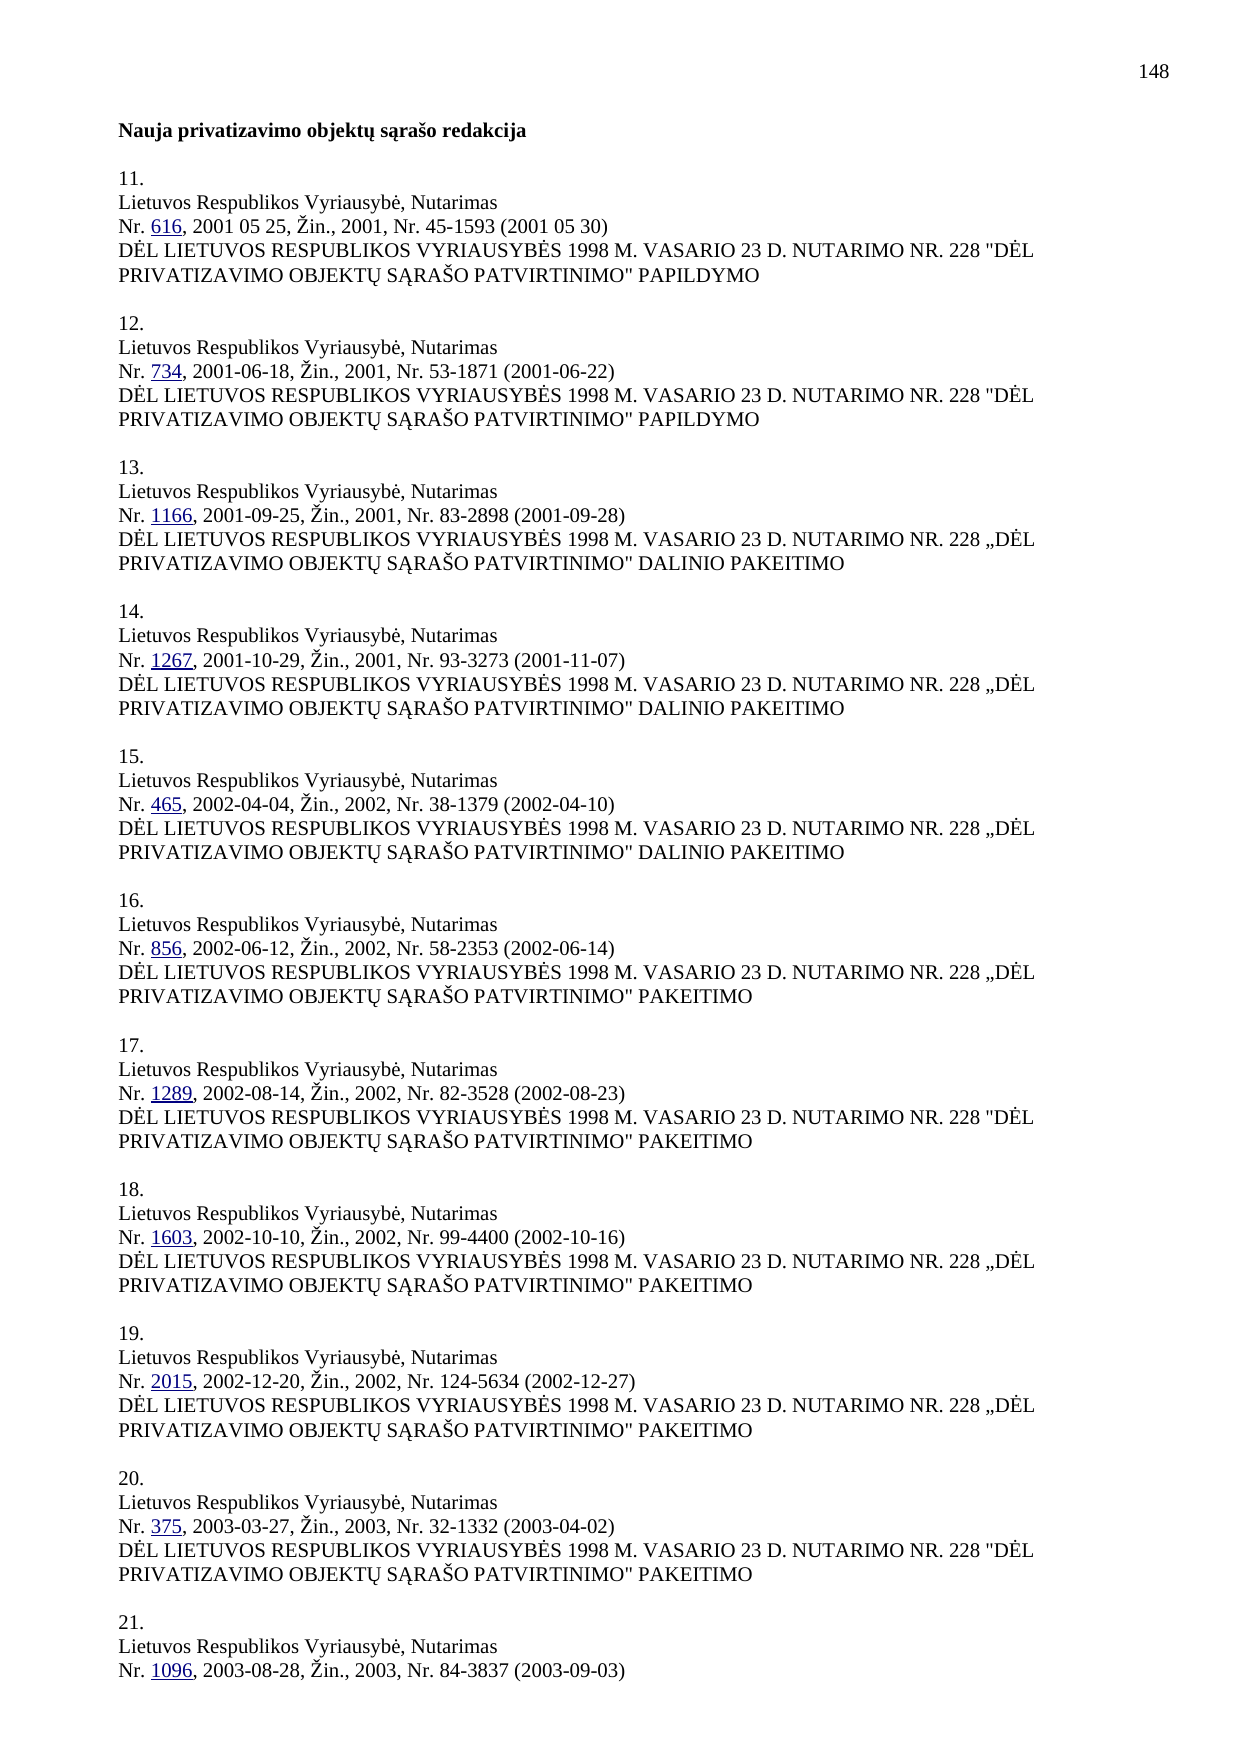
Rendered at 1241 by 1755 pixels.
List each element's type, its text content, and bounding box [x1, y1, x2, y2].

text 18. [118, 1177, 1169, 1201]
text Lietuvos Respublikos Vyriausybė, Nutarimas [118, 335, 1169, 359]
text Nr. 856, 2002-06-12, Žin., 2002, Nr. 58-2353 (2002-06-14) [118, 936, 1169, 960]
text 15. [118, 744, 1169, 768]
text Nr. 2015, 2002-12-20, Žin., 2002, Nr. 124-5634 (2002-12-27) [118, 1369, 1169, 1393]
text Nr. 1289, 2002-08-14, Žin., 2002, Nr. 82-3528 (2002-08-23) [118, 1081, 1169, 1105]
text 21. [118, 1610, 1169, 1634]
text Lietuvos Respublikos Vyriausybė, Nutarimas [118, 479, 1169, 503]
text Lietuvos Respublikos Vyriausybė, Nutarimas [118, 1634, 1169, 1658]
text Nr. 1267, 2001-10-29, Žin., 2001, Nr. 93-3273 (2001-11-07) [118, 647, 1169, 672]
text Lietuvos Respublikos Vyriausybė, Nutarimas [118, 768, 1169, 792]
text DĖL LIETUVOS RESPUBLIKOS VYRIAUSYBĖS 1998 M. VASARIO 23 D. NUTARIMO NR. 228 "DĖL PRIVATIZAVIMO OBJEKTŲ SĄRAŠO PATVIRTINIMO" PAKEITIMO [118, 1538, 1169, 1586]
text Lietuvos Respublikos Vyriausybė, Nutarimas [118, 1345, 1169, 1369]
text 16. [118, 888, 1169, 912]
text 19. [118, 1321, 1169, 1345]
text 17. [118, 1032, 1169, 1057]
text Nr. 616, 2001 05 25, Žin., 2001, Nr. 45-1593 (2001 05 30) [118, 214, 1169, 238]
text Lietuvos Respublikos Vyriausybė, Nutarimas [118, 623, 1169, 647]
text Nauja privatizavimo objektų sąrašo redakcija [118, 118, 1169, 142]
text Nr. 465, 2002-04-04, Žin., 2002, Nr. 38-1379 (2002-04-10) [118, 792, 1169, 816]
text Nr. 1096, 2003-08-28, Žin., 2003, Nr. 84-3837 (2003-09-03) [118, 1658, 1169, 1682]
text Nr. 375, 2003-03-27, Žin., 2003, Nr. 32-1332 (2003-04-02) [118, 1514, 1169, 1538]
text Lietuvos Respublikos Vyriausybė, Nutarimas [118, 1490, 1169, 1514]
text Lietuvos Respublikos Vyriausybė, Nutarimas [118, 912, 1169, 936]
text DĖL LIETUVOS RESPUBLIKOS VYRIAUSYBĖS 1998 M. VASARIO 23 D. NUTARIMO NR. 228 „DĖL PRIVATIZAVIMO OBJEKTŲ SĄRAŠO PATVIRTINIMO" PAKEITIMO [118, 1393, 1169, 1442]
text DĖL LIETUVOS RESPUBLIKOS VYRIAUSYBĖS 1998 M. VASARIO 23 D. NUTARIMO NR. 228 "DĖL PRIVATIZAVIMO OBJEKTŲ SĄRAŠO PATVIRTINIMO" PAPILDYMO [118, 238, 1169, 287]
text 14. [118, 599, 1169, 623]
text Lietuvos Respublikos Vyriausybė, Nutarimas [118, 1057, 1169, 1081]
text Lietuvos Respublikos Vyriausybė, Nutarimas [118, 1201, 1169, 1225]
text DĖL LIETUVOS RESPUBLIKOS VYRIAUSYBĖS 1998 M. VASARIO 23 D. NUTARIMO NR. 228 „DĖL PRIVATIZAVIMO OBJEKTŲ SĄRAŠO PATVIRTINIMO" PAKEITIMO [118, 960, 1169, 1008]
text 11. [118, 166, 1169, 190]
text Nr. 1603, 2002-10-10, Žin., 2002, Nr. 99-4400 (2002-10-16) [118, 1225, 1169, 1249]
text DĖL LIETUVOS RESPUBLIKOS VYRIAUSYBĖS 1998 M. VASARIO 23 D. NUTARIMO NR. 228 „DĖL PRIVATIZAVIMO OBJEKTŲ SĄRAŠO PATVIRTINIMO" DALINIO PAKEITIMO [118, 672, 1169, 720]
text DĖL LIETUVOS RESPUBLIKOS VYRIAUSYBĖS 1998 M. VASARIO 23 D. NUTARIMO NR. 228 „DĖL PRIVATIZAVIMO OBJEKTŲ SĄRAŠO PATVIRTINIMO" PAKEITIMO [118, 1249, 1169, 1297]
text DĖL LIETUVOS RESPUBLIKOS VYRIAUSYBĖS 1998 M. VASARIO 23 D. NUTARIMO NR. 228 "DĖL PRIVATIZAVIMO OBJEKTŲ SĄRAŠO PATVIRTINIMO" PAKEITIMO [118, 1105, 1169, 1153]
text Nr. 1166, 2001-09-25, Žin., 2001, Nr. 83-2898 (2001-09-28) [118, 503, 1169, 527]
text Nr. 734, 2001-06-18, Žin., 2001, Nr. 53-1871 (2001-06-22) [118, 359, 1169, 383]
text DĖL LIETUVOS RESPUBLIKOS VYRIAUSYBĖS 1998 M. VASARIO 23 D. NUTARIMO NR. 228 „DĖL PRIVATIZAVIMO OBJEKTŲ SĄRAŠO PATVIRTINIMO" DALINIO PAKEITIMO [118, 816, 1169, 864]
text DĖL LIETUVOS RESPUBLIKOS VYRIAUSYBĖS 1998 M. VASARIO 23 D. NUTARIMO NR. 228 „DĖL PRIVATIZAVIMO OBJEKTŲ SĄRAŠO PATVIRTINIMO" DALINIO PAKEITIMO [118, 527, 1169, 575]
text 12. [118, 311, 1169, 335]
text 20. [118, 1466, 1169, 1490]
text DĖL LIETUVOS RESPUBLIKOS VYRIAUSYBĖS 1998 M. VASARIO 23 D. NUTARIMO NR. 228 "DĖL PRIVATIZAVIMO OBJEKTŲ SĄRAŠO PATVIRTINIMO" PAPILDYMO [118, 383, 1169, 431]
text Lietuvos Respublikos Vyriausybė, Nutarimas [118, 190, 1169, 214]
text 13. [118, 455, 1169, 479]
